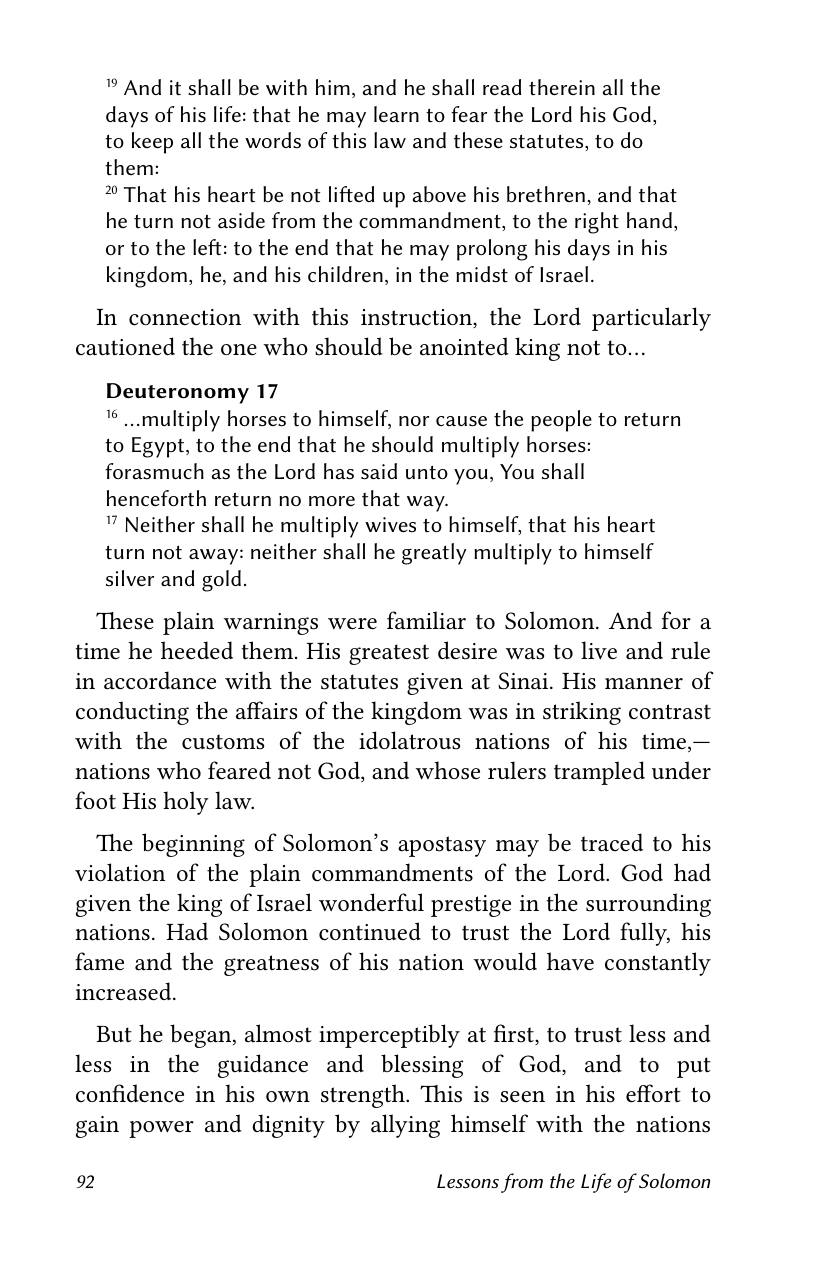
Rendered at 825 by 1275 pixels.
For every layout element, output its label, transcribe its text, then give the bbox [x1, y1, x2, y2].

text 16 ...multiply horses to himself, nor cause the people to return to Egypt, to the end that he should multiply horses: forasmuch as the Lord has said unto you, You shall henceforth return no more that way. [105, 406, 682, 512]
text 17 Neither shall he multiply wives to himself, that his heart turn not away: neither shall he greatly multiply to himself silver and gold. [105, 512, 682, 592]
text In connection with this instruction, the Lord particularly cautioned the one who should be anointed king not to… [75, 303, 712, 362]
text 19 And it shall be with him, and he shall read therein all the days of his life: that he may learn to fear the Lord his God, to keep all the words of this law and these statutes, to do them: [105, 75, 682, 181]
text The beginning of Solomon’s apostasy may be traced to his violation of the plain commandments of the Lord. God had given the king of Israel wonderful prestige in the surrounding nations. Had Solomon continued to trust the Lord fully, his fame and the greatness of his nation would have constantly increased. [75, 829, 712, 1007]
text These plain warnings were familiar to Solomon. And for a time he heeded them. His greatest desire was to live and rule in accordance with the statutes given at Sinai. His manner of conducting the affairs of the kingdom was in striking contrast with the customs of the idolatrous nations of his time,—nations who feared not God, and whose rulers trampled under foot His holy law. [75, 607, 712, 815]
text Deuteronomy 17 [105, 378, 712, 404]
text But he began, almost imperceptibly at first, to trust less and less in the guidance and blessing of God, and to put confidence in his own strength. This is seen in his effort to gain power and dignity by allying himself with the nations [75, 1020, 712, 1138]
text 20 That his heart be not lifted up above his brethren, and that he turn not aside from the commandment, to the right hand, or to the left: to the end that he may prolong his days in his kingdom, he, and his children, in the midst of Israel. [105, 182, 682, 288]
